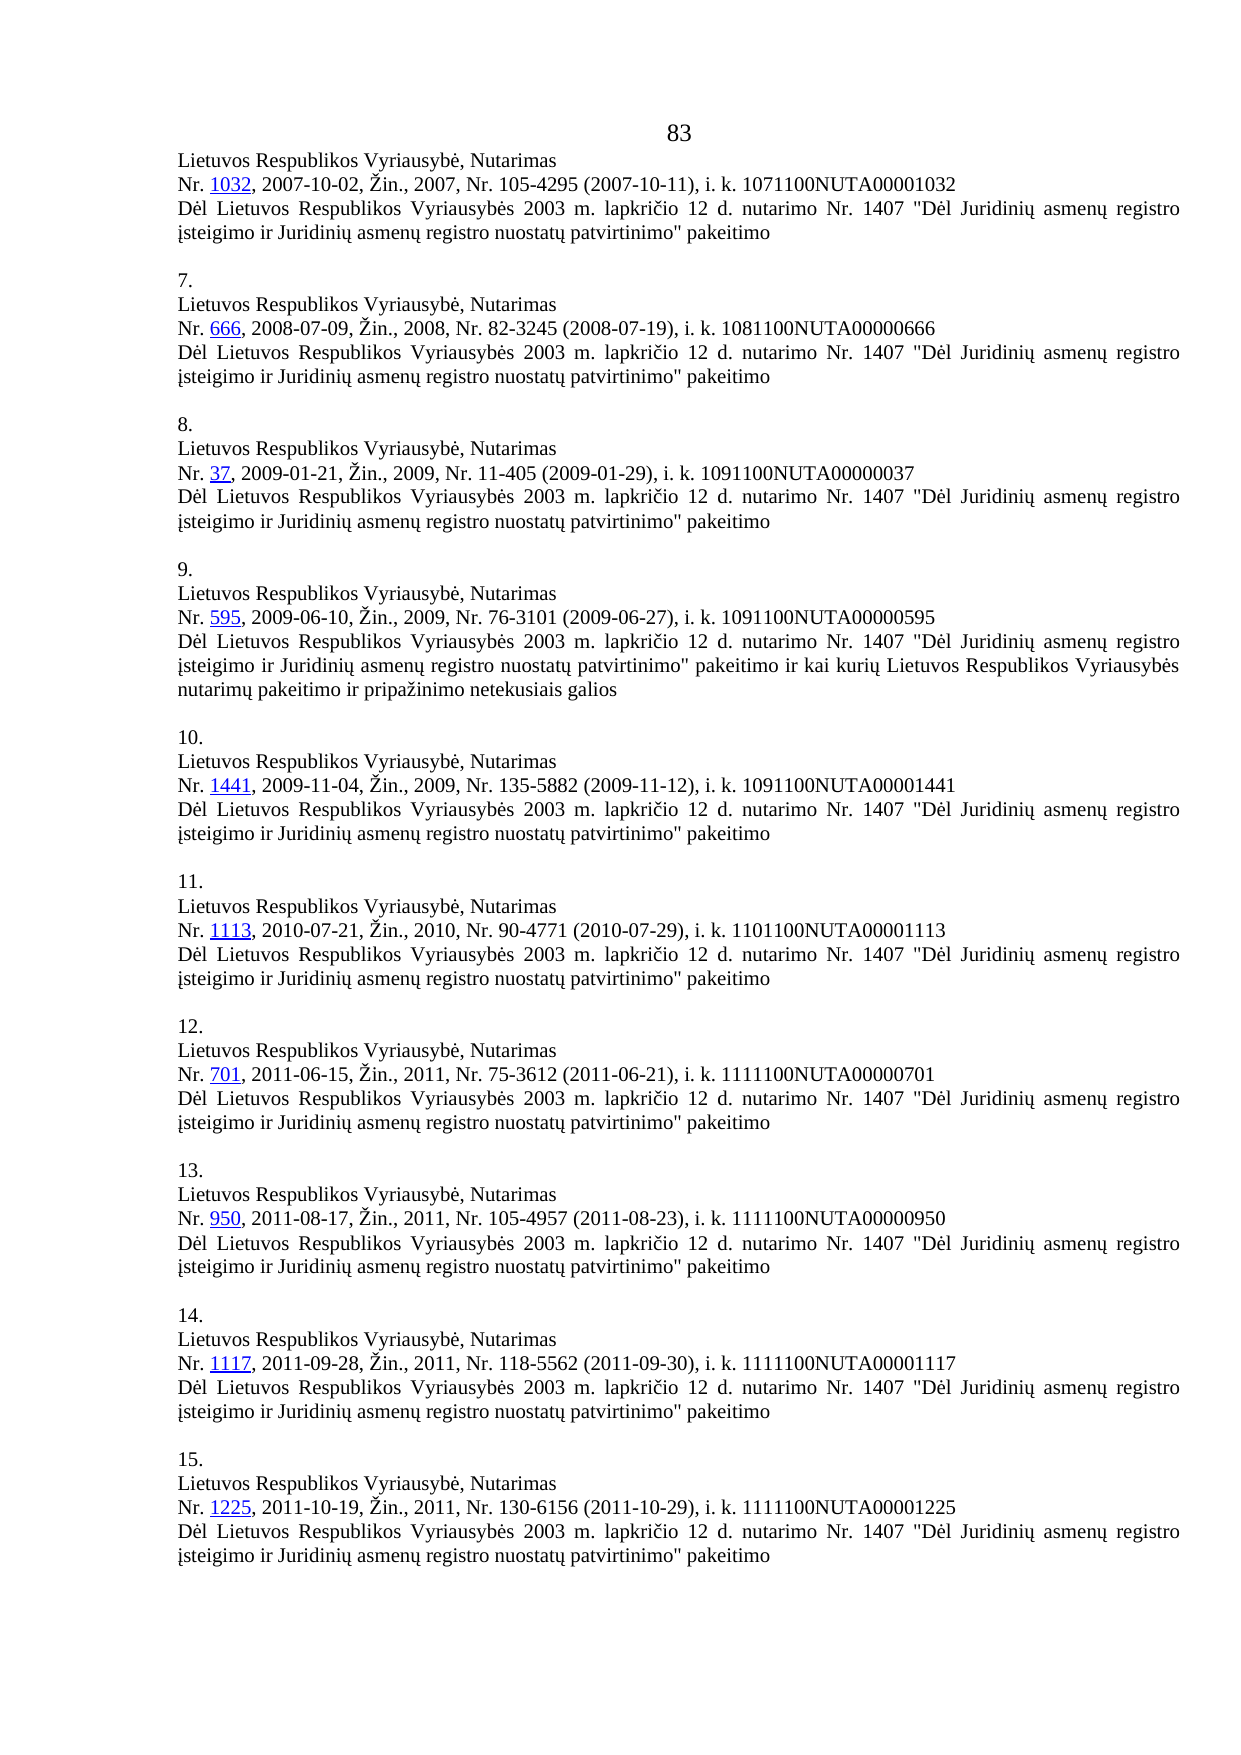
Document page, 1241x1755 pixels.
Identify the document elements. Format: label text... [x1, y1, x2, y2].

text Dėl Lietuvos Respublikos Vyriausybės 2003 m. lapkričio 12 d. nutarimo Nr. 1407 "Dėl Juridinių asmenų registro įsteigimo ir Juridinių asmenų registro nuostatų patvirtinimo" pakeitimo [177, 340, 1181, 388]
text Nr. 1225, 2011-10-19, Žin., 2011, Nr. 130-6156 (2011-10-29), i. k. 1111100NUTA00001225 [177, 1495, 1181, 1519]
text 8. [177, 412, 1181, 436]
text Dėl Lietuvos Respublikos Vyriausybės 2003 m. lapkričio 12 d. nutarimo Nr. 1407 "Dėl Juridinių asmenų registro įsteigimo ir Juridinių asmenų registro nuostatų patvirtinimo" pakeitimo [177, 1230, 1181, 1278]
text Dėl Lietuvos Respublikos Vyriausybės 2003 m. lapkričio 12 d. nutarimo Nr. 1407 "Dėl Juridinių asmenų registro įsteigimo ir Juridinių asmenų registro nuostatų patvirtinimo" pakeitimo [177, 797, 1181, 845]
text Lietuvos Respublikos Vyriausybė, Nutarimas [177, 148, 1181, 172]
text Dėl Lietuvos Respublikos Vyriausybės 2003 m. lapkričio 12 d. nutarimo Nr. 1407 "Dėl Juridinių asmenų registro įsteigimo ir Juridinių asmenų registro nuostatų patvirtinimo" pakeitimo [177, 1086, 1181, 1134]
text Lietuvos Respublikos Vyriausybė, Nutarimas [177, 581, 1181, 605]
text Lietuvos Respublikos Vyriausybė, Nutarimas [177, 893, 1181, 918]
text Lietuvos Respublikos Vyriausybė, Nutarimas [177, 1182, 1181, 1206]
text Dėl Lietuvos Respublikos Vyriausybės 2003 m. lapkričio 12 d. nutarimo Nr. 1407 "Dėl Juridinių asmenų registro įsteigimo ir Juridinių asmenų registro nuostatų patvirtinimo" pakeitimo [177, 1375, 1181, 1423]
text Nr. 1032, 2007-10-02, Žin., 2007, Nr. 105-4295 (2007-10-11), i. k. 1071100NUTA00001032 [177, 172, 1181, 196]
text Dėl Lietuvos Respublikos Vyriausybės 2003 m. lapkričio 12 d. nutarimo Nr. 1407 "Dėl Juridinių asmenų registro įsteigimo ir Juridinių asmenų registro nuostatų patvirtinimo" pakeitimo [177, 196, 1181, 244]
text 7. [177, 268, 1181, 292]
text 15. [177, 1447, 1181, 1471]
text Dėl Lietuvos Respublikos Vyriausybės 2003 m. lapkričio 12 d. nutarimo Nr. 1407 "Dėl Juridinių asmenų registro įsteigimo ir Juridinių asmenų registro nuostatų patvirtinimo" pakeitimo [177, 1519, 1181, 1567]
text Dėl Lietuvos Respublikos Vyriausybės 2003 m. lapkričio 12 d. nutarimo Nr. 1407 "Dėl Juridinių asmenų registro įsteigimo ir Juridinių asmenų registro nuostatų patvirtinimo" pakeitimo [177, 484, 1181, 533]
text Lietuvos Respublikos Vyriausybė, Nutarimas [177, 749, 1181, 773]
text 12. [177, 1014, 1181, 1038]
text Nr. 666, 2008-07-09, Žin., 2008, Nr. 82-3245 (2008-07-19), i. k. 1081100NUTA00000666 [177, 316, 1181, 340]
text Nr. 701, 2011-06-15, Žin., 2011, Nr. 75-3612 (2011-06-21), i. k. 1111100NUTA00000701 [177, 1062, 1181, 1086]
text Lietuvos Respublikos Vyriausybė, Nutarimas [177, 1471, 1181, 1495]
text Lietuvos Respublikos Vyriausybė, Nutarimas [177, 1327, 1181, 1351]
text Lietuvos Respublikos Vyriausybė, Nutarimas [177, 292, 1181, 316]
text Dėl Lietuvos Respublikos Vyriausybės 2003 m. lapkričio 12 d. nutarimo Nr. 1407 "Dėl Juridinių asmenų registro įsteigimo ir Juridinių asmenų registro nuostatų patvirtinimo" pakeitimo ir kai kurių Lietuvos Respublikos Vyriausybės nutarimų pakeitimo ir pripažinimo netekusiais galios [177, 629, 1181, 701]
text Lietuvos Respublikos Vyriausybė, Nutarimas [177, 436, 1181, 460]
text Nr. 595, 2009-06-10, Žin., 2009, Nr. 76-3101 (2009-06-27), i. k. 1091100NUTA00000595 [177, 605, 1181, 629]
text Dėl Lietuvos Respublikos Vyriausybės 2003 m. lapkričio 12 d. nutarimo Nr. 1407 "Dėl Juridinių asmenų registro įsteigimo ir Juridinių asmenų registro nuostatų patvirtinimo" pakeitimo [177, 942, 1181, 990]
text 9. [177, 557, 1181, 581]
text Lietuvos Respublikos Vyriausybė, Nutarimas [177, 1038, 1181, 1062]
text Nr. 950, 2011-08-17, Žin., 2011, Nr. 105-4957 (2011-08-23), i. k. 1111100NUTA00000950 [177, 1206, 1181, 1230]
text 10. [177, 725, 1181, 749]
text 13. [177, 1158, 1181, 1182]
text Nr. 1113, 2010-07-21, Žin., 2010, Nr. 90-4771 (2010-07-29), i. k. 1101100NUTA00001113 [177, 918, 1181, 942]
text 14. [177, 1303, 1181, 1327]
text Nr. 1441, 2009-11-04, Žin., 2009, Nr. 135-5882 (2009-11-12), i. k. 1091100NUTA00001441 [177, 773, 1181, 797]
text 11. [177, 869, 1181, 893]
text Nr. 1117, 2011-09-28, Žin., 2011, Nr. 118-5562 (2011-09-30), i. k. 1111100NUTA00001117 [177, 1351, 1181, 1375]
text Nr. 37, 2009-01-21, Žin., 2009, Nr. 11-405 (2009-01-29), i. k. 1091100NUTA00000037 [177, 460, 1181, 484]
